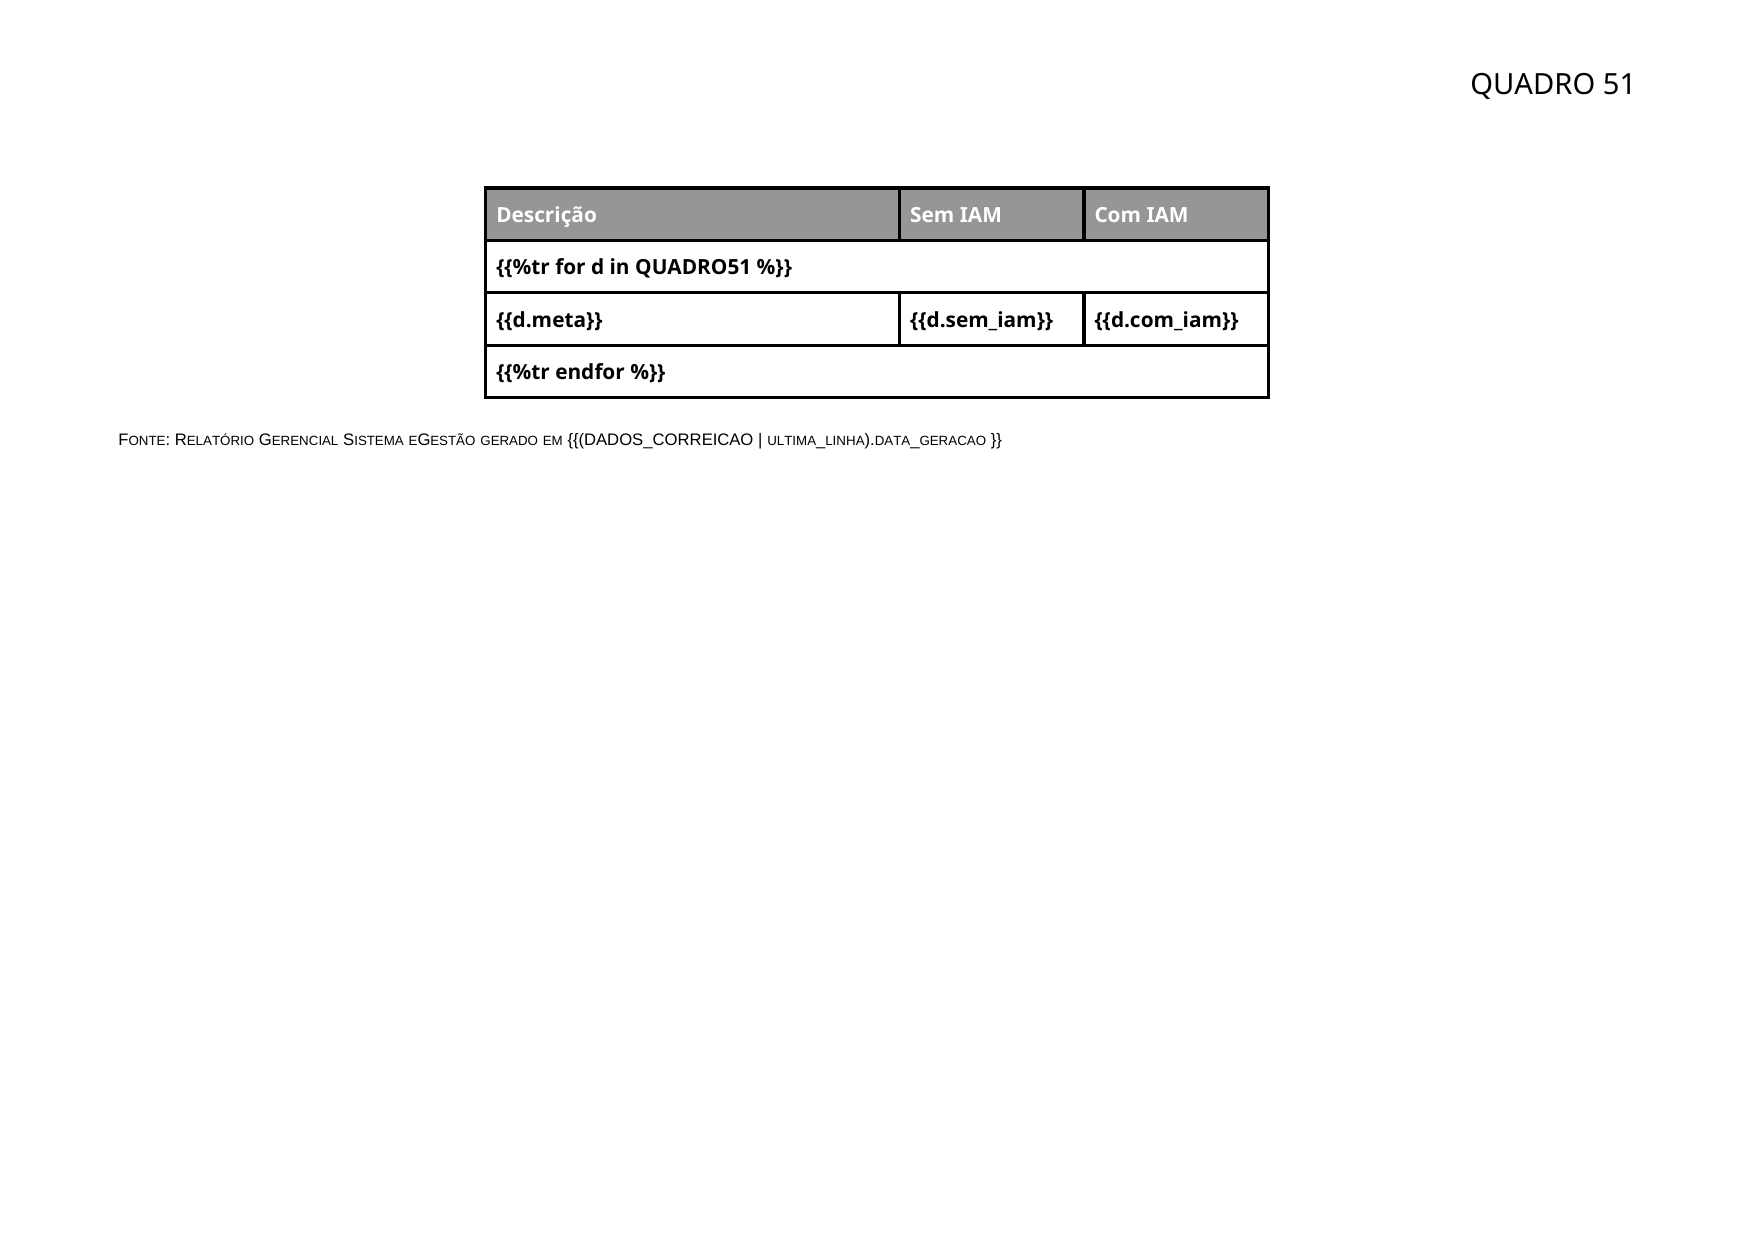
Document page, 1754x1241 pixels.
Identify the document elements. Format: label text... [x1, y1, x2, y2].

table_cell {{%tr for d in QUADRO51 %}} [487, 242, 1267, 291]
table_header Com IAM [1086, 190, 1267, 239]
table_cell {{d.meta}} [487, 294, 898, 344]
table_cell {{d.sem_iam}} [901, 294, 1082, 344]
text Fonte: Relatório Gerencial Sistema eGestão gerado em {{(DADOS_CORREICAO | ultima_linha).data_geracao }} [118, 429, 1636, 449]
text QUADRO 51 [118, 63, 1636, 103]
table_header Sem IAM [901, 190, 1082, 239]
table_cell {{d.com_iam}} [1086, 294, 1267, 344]
table_header Descrição [487, 190, 898, 239]
table_cell {{%tr endfor %}} [487, 347, 1267, 396]
